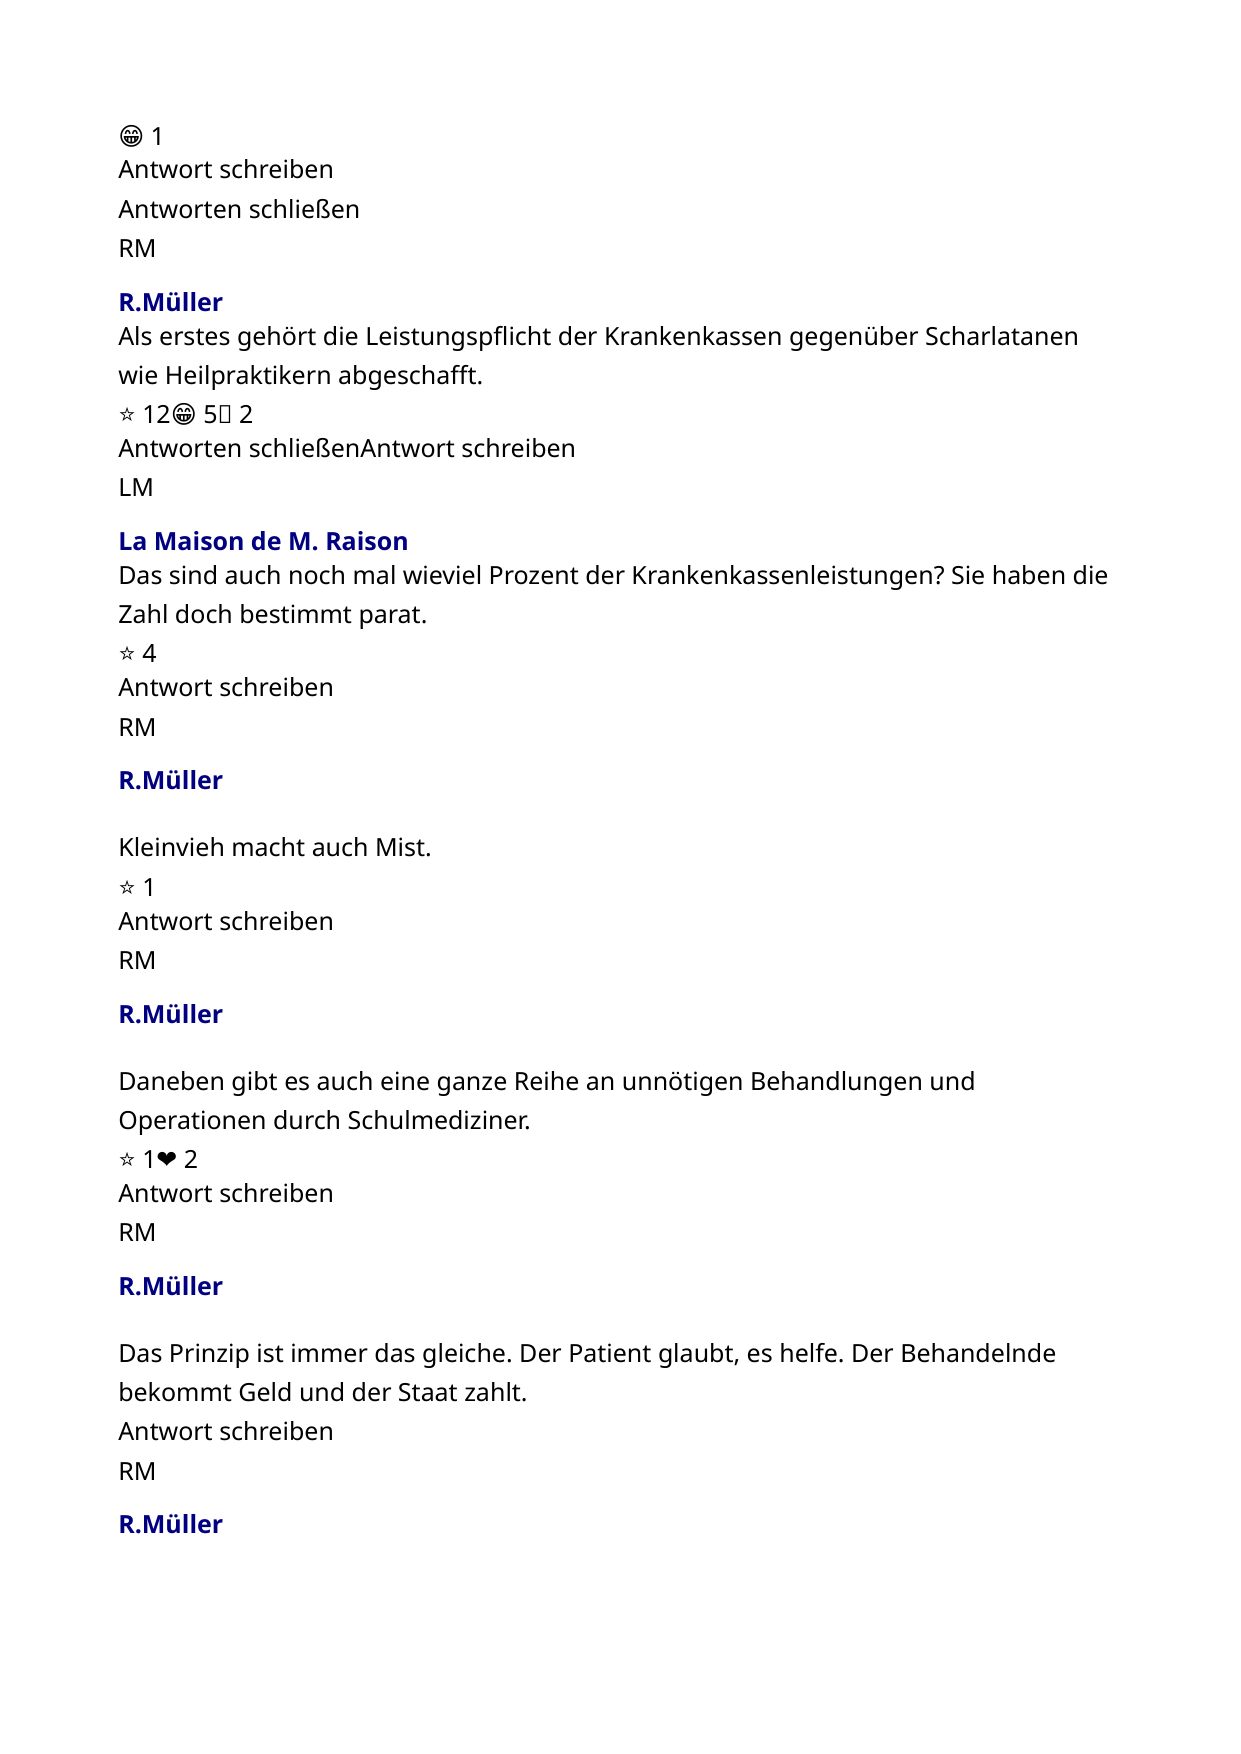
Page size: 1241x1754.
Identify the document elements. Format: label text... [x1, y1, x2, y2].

text Das sind auch noch mal wieviel Prozent der Krankenkassenleistungen? Sie haben die Zahl doch bestimmt parat. [118, 558, 1122, 631]
text Antwort schreiben [118, 670, 1122, 704]
text Kleinvieh macht auch Mist. [118, 830, 1122, 864]
text RM [118, 1215, 1122, 1249]
subtitle R.Müller [118, 763, 1122, 797]
text Antworten schließenAntwort schreiben [118, 431, 1122, 465]
text RM [118, 231, 1122, 264]
text Daneben gibt es auch eine ganze Reihe an unnötigen Behandlungen und Operationen durch Schulmediziner. [118, 1063, 1122, 1137]
text ⭐️ 12😁 5🤨 2 [118, 397, 1122, 431]
text Antworten schließen [118, 191, 1122, 225]
text RM [118, 1453, 1122, 1487]
text Antwort schreiben [118, 1176, 1122, 1210]
text LM [118, 470, 1122, 504]
text Das Prinzip ist immer das gleiche. Der Patient glaubt, es helfe. Der Behandelnde bekommt Geld und der Staat zahlt. [118, 1336, 1122, 1409]
text 😁 1 [118, 118, 1122, 152]
subtitle R.Müller [118, 1507, 1122, 1541]
subtitle R.Müller [118, 1269, 1122, 1303]
subtitle R.Müller [118, 284, 1122, 318]
text RM [118, 942, 1122, 977]
text ⭐️ 1❤️ 2 [118, 1142, 1122, 1176]
text Antwort schreiben [118, 1414, 1122, 1448]
subtitle R.Müller [118, 996, 1122, 1030]
text ⭐️ 4 [118, 636, 1122, 670]
text Als erstes gehört die Leistungspflicht der Krankenkassen gegenüber Scharlatanen wie Heilpraktikern abgeschafft. [118, 318, 1122, 392]
text Antwort schreiben [118, 903, 1122, 937]
text RM [118, 709, 1122, 743]
subtitle La Maison de M. Raison [118, 524, 1122, 558]
text ⭐️ 1 [118, 869, 1122, 903]
text Antwort schreiben [118, 152, 1122, 186]
